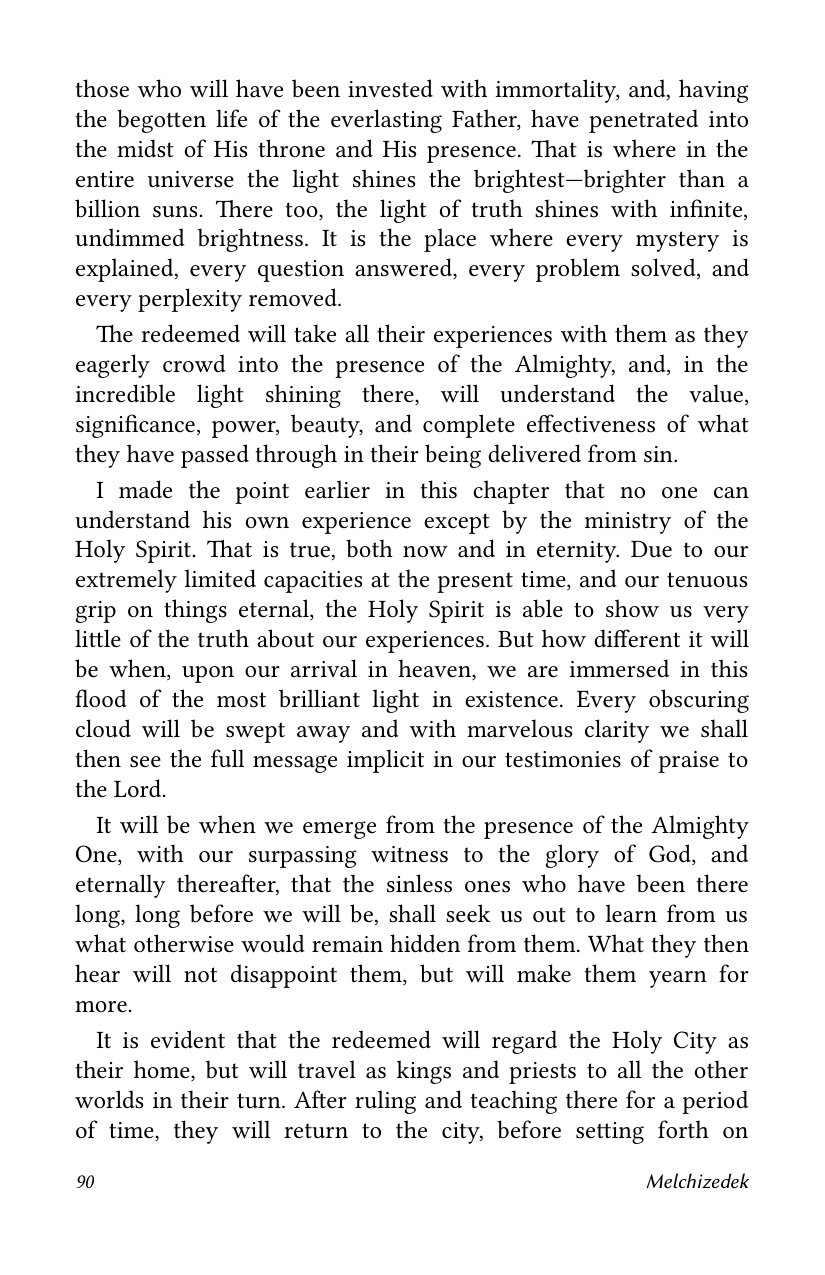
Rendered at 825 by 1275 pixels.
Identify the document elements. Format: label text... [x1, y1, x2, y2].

text The redeemed will take all their experiences with them as they eagerly crowd into the presence of the Almighty, and, in the incredible light shining there, will understand the value, significance, power, beauty, and complete effectiveness of what they have passed through in their being delivered from sin. [75, 320, 750, 468]
text I made the point earlier in this chapter that no one can understand his own experience except by the ministry of the Holy Spirit. That is true, both now and in eternity. Due to our extremely limited capacities at the present time, and our tenuous grip on things eternal, the Holy Spirit is able to show us very little of the truth about our experiences. But how different it will be when, upon our arrival in heaven, we are immersed in this flood of the most brilliant light in existence. Every obscuring cloud will be swept away and with marvelous clarity we shall then see the full message implicit in our testimonies of praise to the Lord. [75, 476, 750, 803]
text those who will have been invested with immortality, and, having the begotten life of the everlasting Father, have penetrated into the midst of His throne and His presence. That is where in the entire universe the light shines the brightest—brighter than a billion suns. There too, the light of truth shines with infinite, undimmed brightness. It is the place where every mystery is explained, every question answered, every problem solved, and every perplexity removed. [75, 75, 750, 313]
text It is evident that the redeemed will regard the Holy City as their home, but will travel as kings and priests to all the other worlds in their turn. After ruling and teaching there for a period of time, they will return to the city, before setting forth on [75, 1026, 750, 1144]
text It will be when we emerge from the presence of the Almighty One, with our surpassing witness to the glory of God, and eternally thereafter, that the sinless ones who have been there long, long before we will be, shall seek us out to learn from us what otherwise would remain hidden from them. What they then hear will not disappoint them, but will make them yearn for more. [75, 811, 750, 1018]
